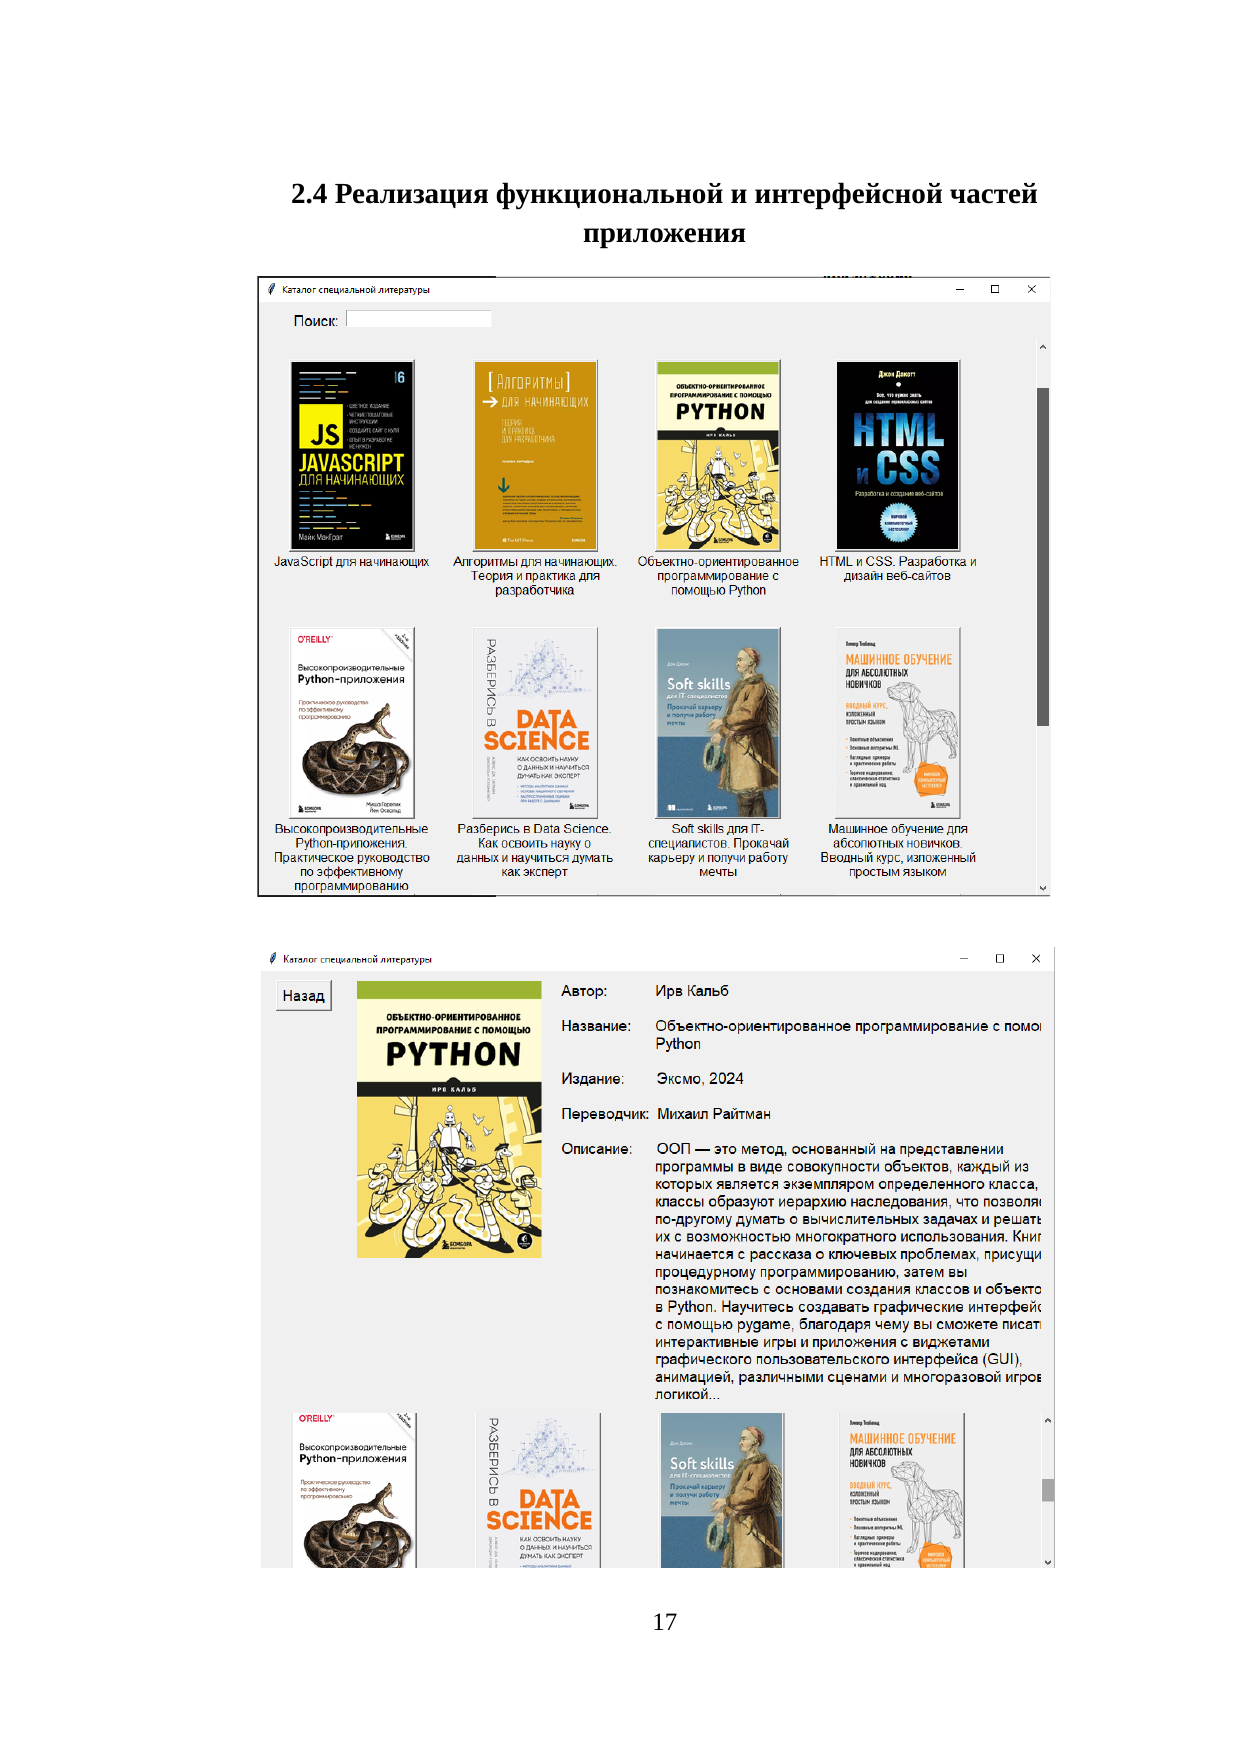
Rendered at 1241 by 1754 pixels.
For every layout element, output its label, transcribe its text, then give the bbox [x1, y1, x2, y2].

text приложения [177, 215, 1152, 248]
picture [260, 947, 1055, 1568]
picture [257, 276, 1051, 897]
text 2.4 Реализация функциональной и интерфейсной частей [177, 176, 1152, 210]
